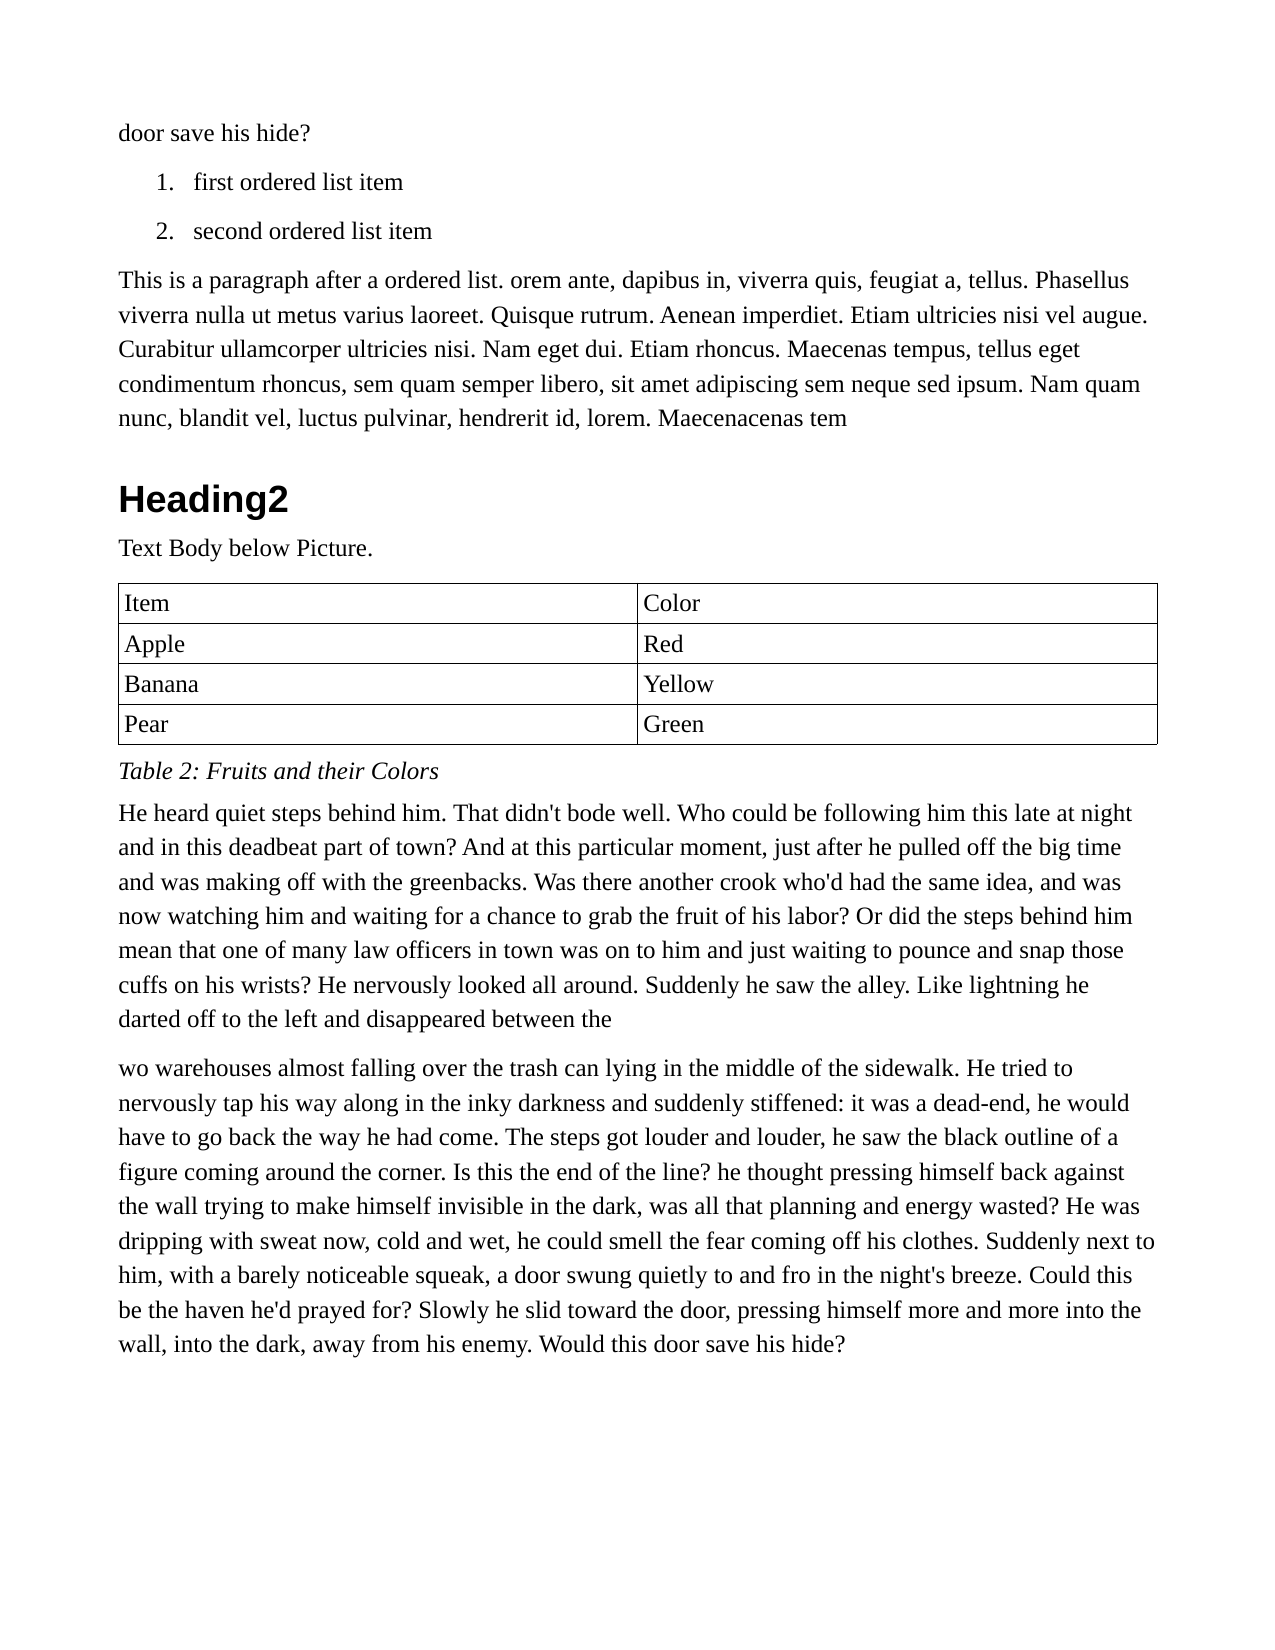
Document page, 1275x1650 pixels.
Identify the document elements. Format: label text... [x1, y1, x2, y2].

text Table 2: Fruits and their Colors [118, 756, 1157, 785]
table_cell Green [638, 705, 1157, 744]
list second ordered list item [156, 216, 1157, 245]
subtitle Heading2 [118, 477, 1157, 521]
list first ordered list item [156, 167, 1157, 196]
text This is a paragraph after a ordered list. orem ante, dapibus in, viverra quis, feugiat a, tellus. Phasellus viverra nulla ut metus varius laoreet. Quisque rutrum. Aenean imperdiet. Etiam ultricies nisi vel augue. Curabitur ullamcorper ultricies nisi. Nam eget dui. Etiam rhoncus. Maecenas tempus, tellus eget condimentum rhoncus, sem quam semper libero, sit amet adipiscing sem neque sed ipsum. Nam quam nunc, blandit vel, luctus pulvinar, hendrerit id, lorem. Maecenacenas tem [118, 265, 1157, 432]
table_cell Banana [119, 664, 637, 703]
table_cell Apple [119, 624, 637, 663]
table_cell Yellow [638, 664, 1157, 703]
table_header Color [638, 584, 1157, 623]
text Text Body below Picture. [118, 533, 1157, 562]
text door save his hide? [118, 118, 1157, 147]
table_header Item [119, 584, 637, 623]
table_cell Red [638, 624, 1157, 663]
table_cell Pear [119, 705, 637, 744]
text wo warehouses almost falling over the trash can lying in the middle of the sidewalk. He tried to nervously tap his way along in the inky darkness and suddenly stiffened: it was a dead-end, he would have to go back the way he had come. The steps got louder and louder, he saw the black outline of a figure coming around the corner. Is this the end of the line? he thought pressing himself back against the wall trying to make himself invisible in the dark, was all that planning and energy wasted? He was dripping with sweat now, cold and wet, he could smell the fear coming off his clothes. Suddenly next to him, with a barely noticeable squeak, a door swung quietly to and fro in the night's breeze. Could this be the haven he'd prayed for? Slowly he slid toward the door, pressing himself more and more into the wall, into the dark, away from his enemy. Would this door save his hide? [118, 1053, 1157, 1358]
text He heard quiet steps behind him. That didn't bode well. Who could be following him this late at night and in this deadbeat part of town? And at this particular moment, just after he pulled off the big time and was making off with the greenbacks. Was there another crook who'd had the same idea, and was now watching him and waiting for a chance to grab the fruit of his labor? Or did the steps behind him mean that one of many law officers in town was on to him and just waiting to pounce and snap those cuffs on his wrists? He nervously looked all around. Suddenly he saw the alley. Like lightning he darted off to the left and disappeared between the [118, 798, 1157, 1033]
